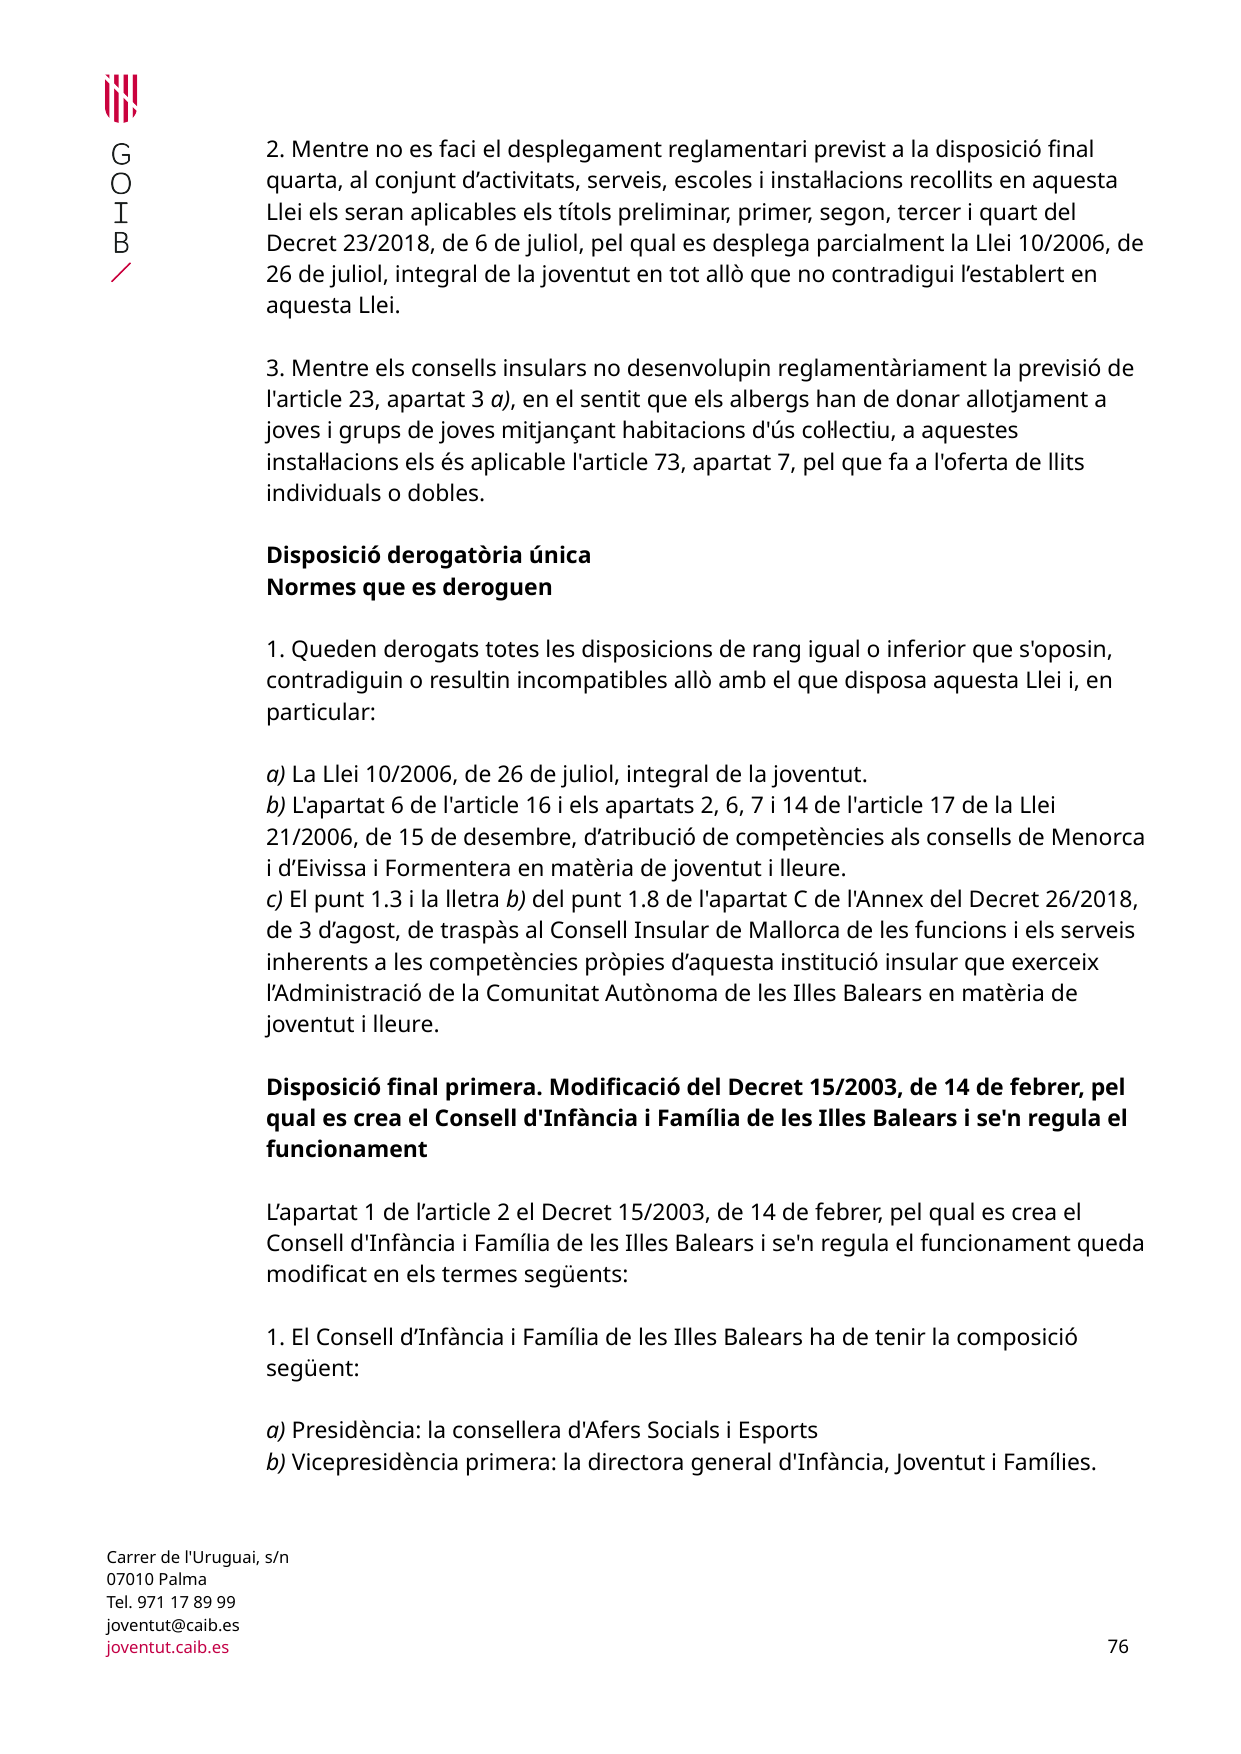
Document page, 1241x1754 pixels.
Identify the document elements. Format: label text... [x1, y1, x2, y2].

text b) Vicepresidència primera: la directora general d'Infància, Joventut i Famílies. [266, 1445, 1152, 1477]
text a) La Llei 10/2006, de 26 de juliol, integral de la joventut. [266, 758, 1152, 789]
text c) El punt 1.3 i la lletra b) del punt 1.8 de l'apartat C de l'Annex del Decret 26/2018, de 3 d’agost, de traspàs al Consell Insular de Mallorca de les funcions i els serveis inherents a les competències pròpies d’aquesta institució insular que exerceix l’Administració de la Comunitat Autònoma de les Illes Balears en matèria de joventut i lleure. [266, 883, 1152, 1039]
text Normes que es deroguen [266, 570, 1152, 602]
text 3. Mentre els consells insulars no desenvolupin reglamentàriament la previsió de l'article 23, apartat 3 a), en el sentit que els albergs han de donar allotjament a joves i grups de joves mitjançant habitacions d'ús col·lectiu, a aquestes instal·lacions els és aplicable l'article 73, apartat 7, pel que fa a l'oferta de llits individuals o dobles. [266, 352, 1152, 508]
text 1. Queden derogats totes les disposicions de rang igual o inferior que s'oposin, contradiguin o resultin incompatibles allò amb el que disposa aquesta Llei i, en particular: [266, 633, 1152, 727]
text L’apartat 1 de l’article 2 el Decret 15/2003, de 14 de febrer, pel qual es crea el Consell d'Infància i Família de les Illes Balears i se'n regula el funcionament queda modificat en els termes següents: [266, 1195, 1152, 1289]
text 2. Mentre no es faci el desplegament reglamentari previst a la disposició final quarta, al conjunt d’activitats, serveis, escoles i instal·lacions recollits en aquesta Llei els seran aplicables els títols preliminar, primer, segon, tercer i quart del Decret 23/2018, de 6 de juliol, pel qual es desplega parcialment la Llei 10/2006, de 26 de juliol, integral de la joventut en tot allò que no contradigui l’establert en aquesta Llei. [266, 133, 1152, 320]
text Disposició final primera. Modificació del Decret 15/2003, de 14 de febrer, pel qual es crea el Consell d'Infància i Família de les Illes Balears i se'n regula el funcionament [266, 1070, 1152, 1164]
picture [76, 51, 166, 313]
text b) L'apartat 6 de l'article 16 i els apartats 2, 6, 7 i 14 de l'article 17 de la Llei 21/2006, de 15 de desembre, d’atribució de competències als consells de Menorca i d’Eivissa i Formentera en matèria de joventut i lleure. [266, 789, 1152, 883]
text 1. El Consell d’Infància i Família de les Illes Balears ha de tenir la composició següent: [266, 1320, 1152, 1383]
text Disposició derogatòria única [266, 539, 1152, 570]
text a) Presidència: la consellera d'Afers Socials i Esports [266, 1414, 1152, 1445]
